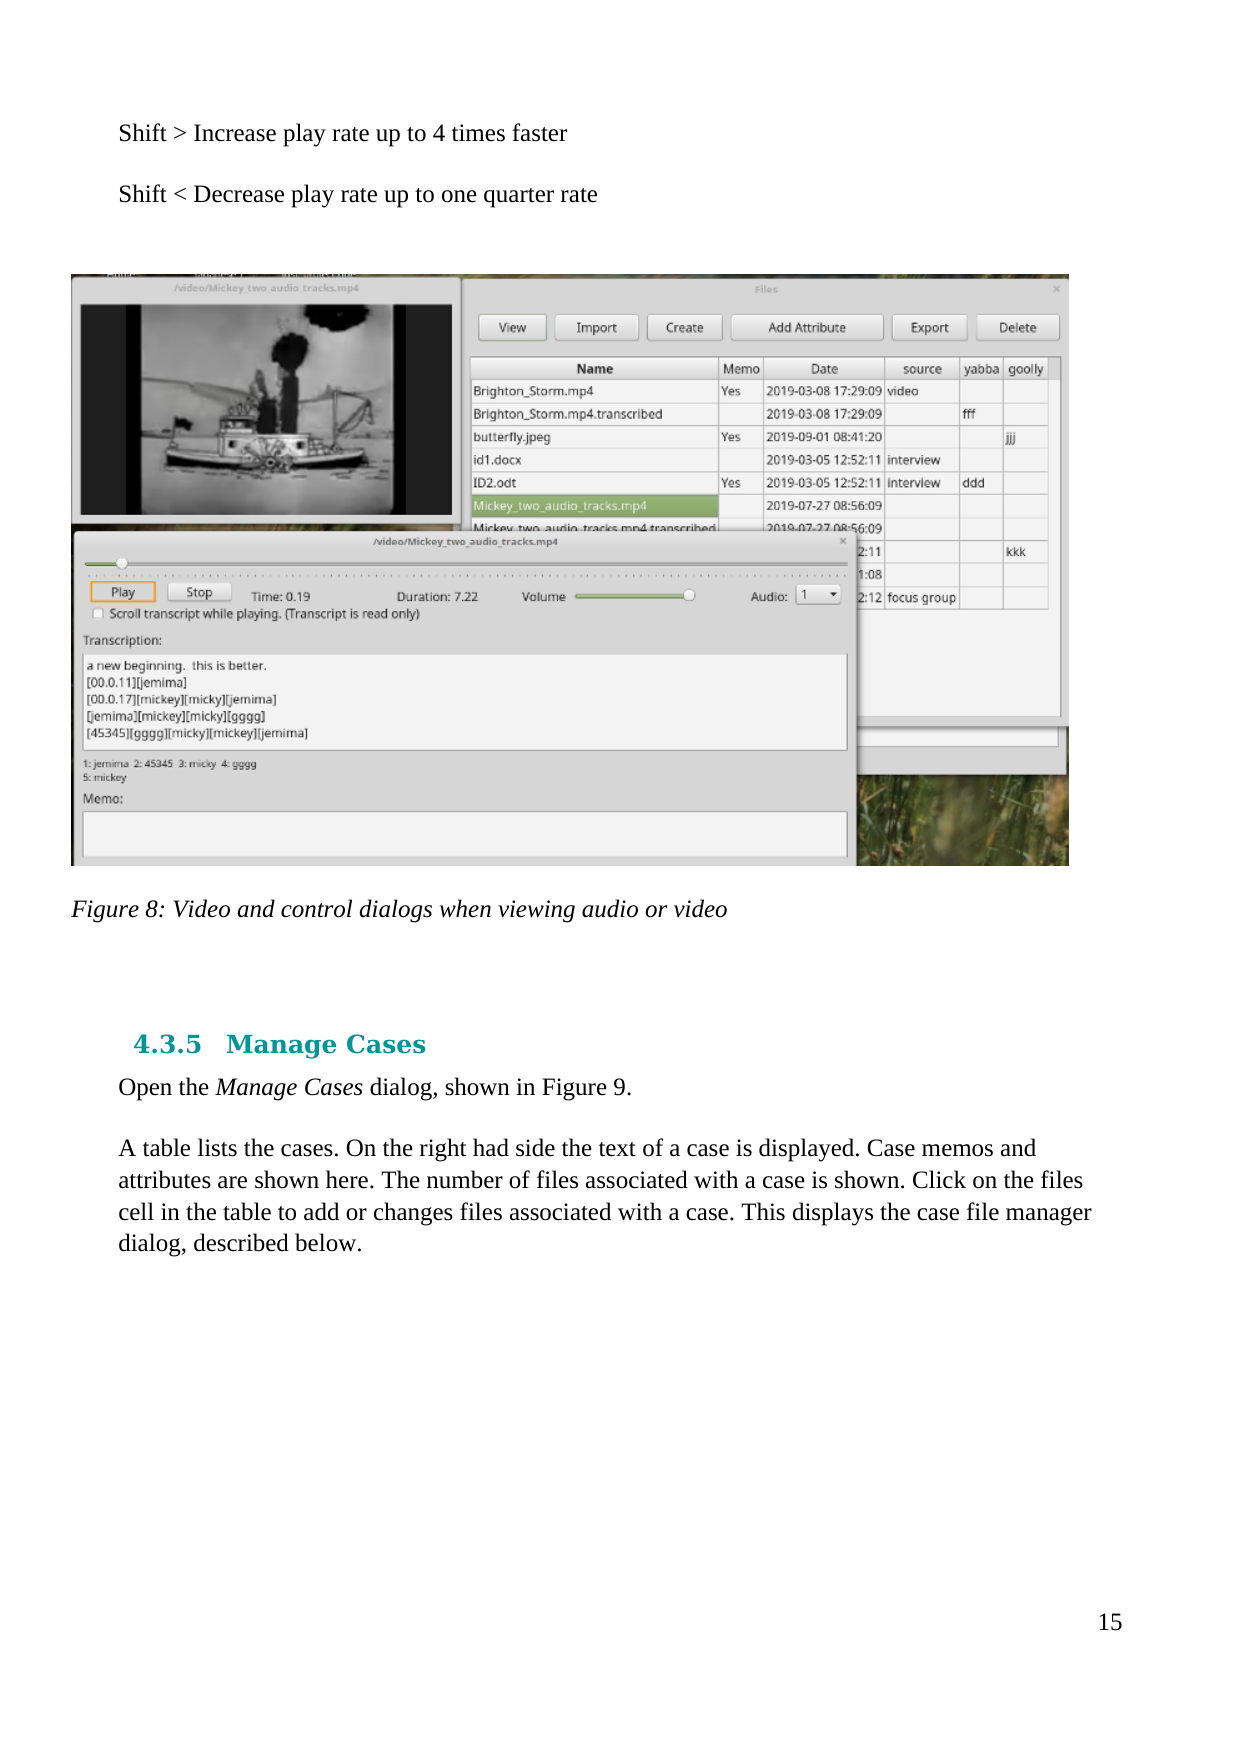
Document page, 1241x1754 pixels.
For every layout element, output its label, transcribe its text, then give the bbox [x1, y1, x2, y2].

subtitle Manage Cases [124, 1031, 1122, 1060]
picture [71, 274, 1069, 866]
text Shift < Decrease play rate up to one quarter rate [118, 179, 1122, 208]
text Figure 8: Video and control dialogs when viewing audio or video [71, 866, 1069, 923]
text A table lists the cases. On the right had side the text of a case is displayed. Case memos and attributes are shown here. The number of files associated with a case is shown. Click on the files cell in the table to add or changes files associated with a case. This displays the case file manager dialog, described below. [118, 1133, 1122, 1257]
text Open the Manage Cases dialog, shown in Figure 9. [118, 1072, 1122, 1101]
text Shift > Increase play rate up to 4 times faster [118, 118, 1122, 147]
